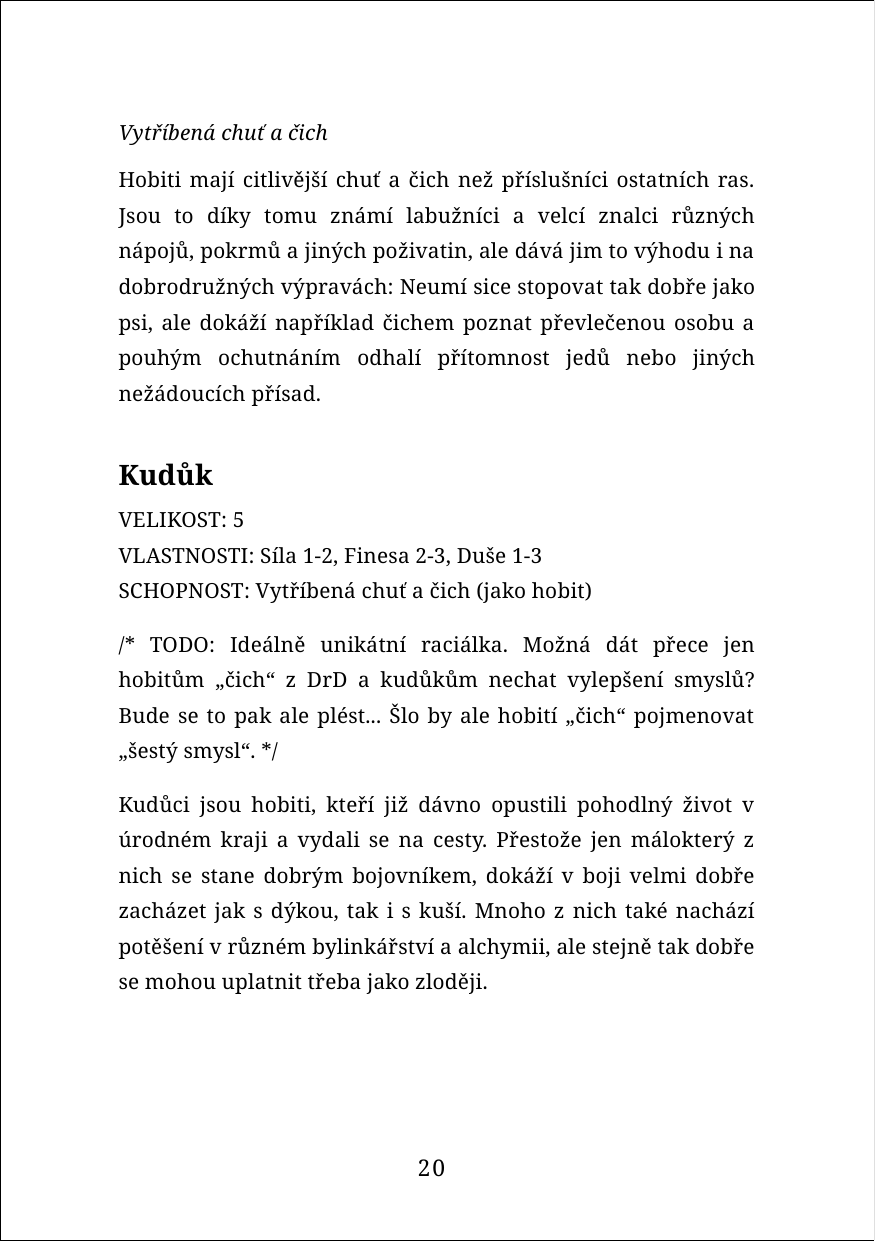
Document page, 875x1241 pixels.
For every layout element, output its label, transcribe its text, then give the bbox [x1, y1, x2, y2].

text /* TODO: Ideálně unikátní raciálka. Možná dát přece jen hobitům „čich“ z DrD a kudůkům nechat vylepšení smyslů? Bude se to pak ale plést... Šlo by ale hobití „čich“ pojmenovat „šestý smysl“. */ [118, 630, 756, 765]
subtitle Kudůk [118, 456, 756, 494]
text VELIKOST: 5 VLASTNOSTI: Síla 1-2, Finesa 2-3, Duše 1-3 SCHOPNOST: Vytříbená chuť a čich (jako hobit) [118, 506, 756, 605]
text Vytříbená chuť a čich [118, 118, 756, 147]
text Kudůci jsou hobiti, kteří již dávno opustili pohodlný život v úrodném kraji a vydali se na cesty. Přestože jen málokterý z nich se stane dobrým bojovníkem, dokáží v boji velmi dobře zacházet jak s dýkou, tak i s kuší. Mnoho z nich také nachází potěšení v různém bylinkářství a alchymii, ale stejně tak dobře se mohou uplatnit třeba jako zloději. [118, 790, 756, 996]
text Hobiti mají citlivější chuť a čich než příslušníci ostatních ras. Jsou to díky tomu známí labužníci a velcí znalci různých nápojů, pokrmů a jiných poživatin, ale dává jim to výhodu i na dobrodružných výpravách: Neumí sice stopovat tak dobře jako psi, ale dokáží například čichem poznat převlečenou osobu a pouhým ochutnáním odhalí přítomnost jedů nebo jiných nežádoucích přísad. [118, 166, 756, 407]
